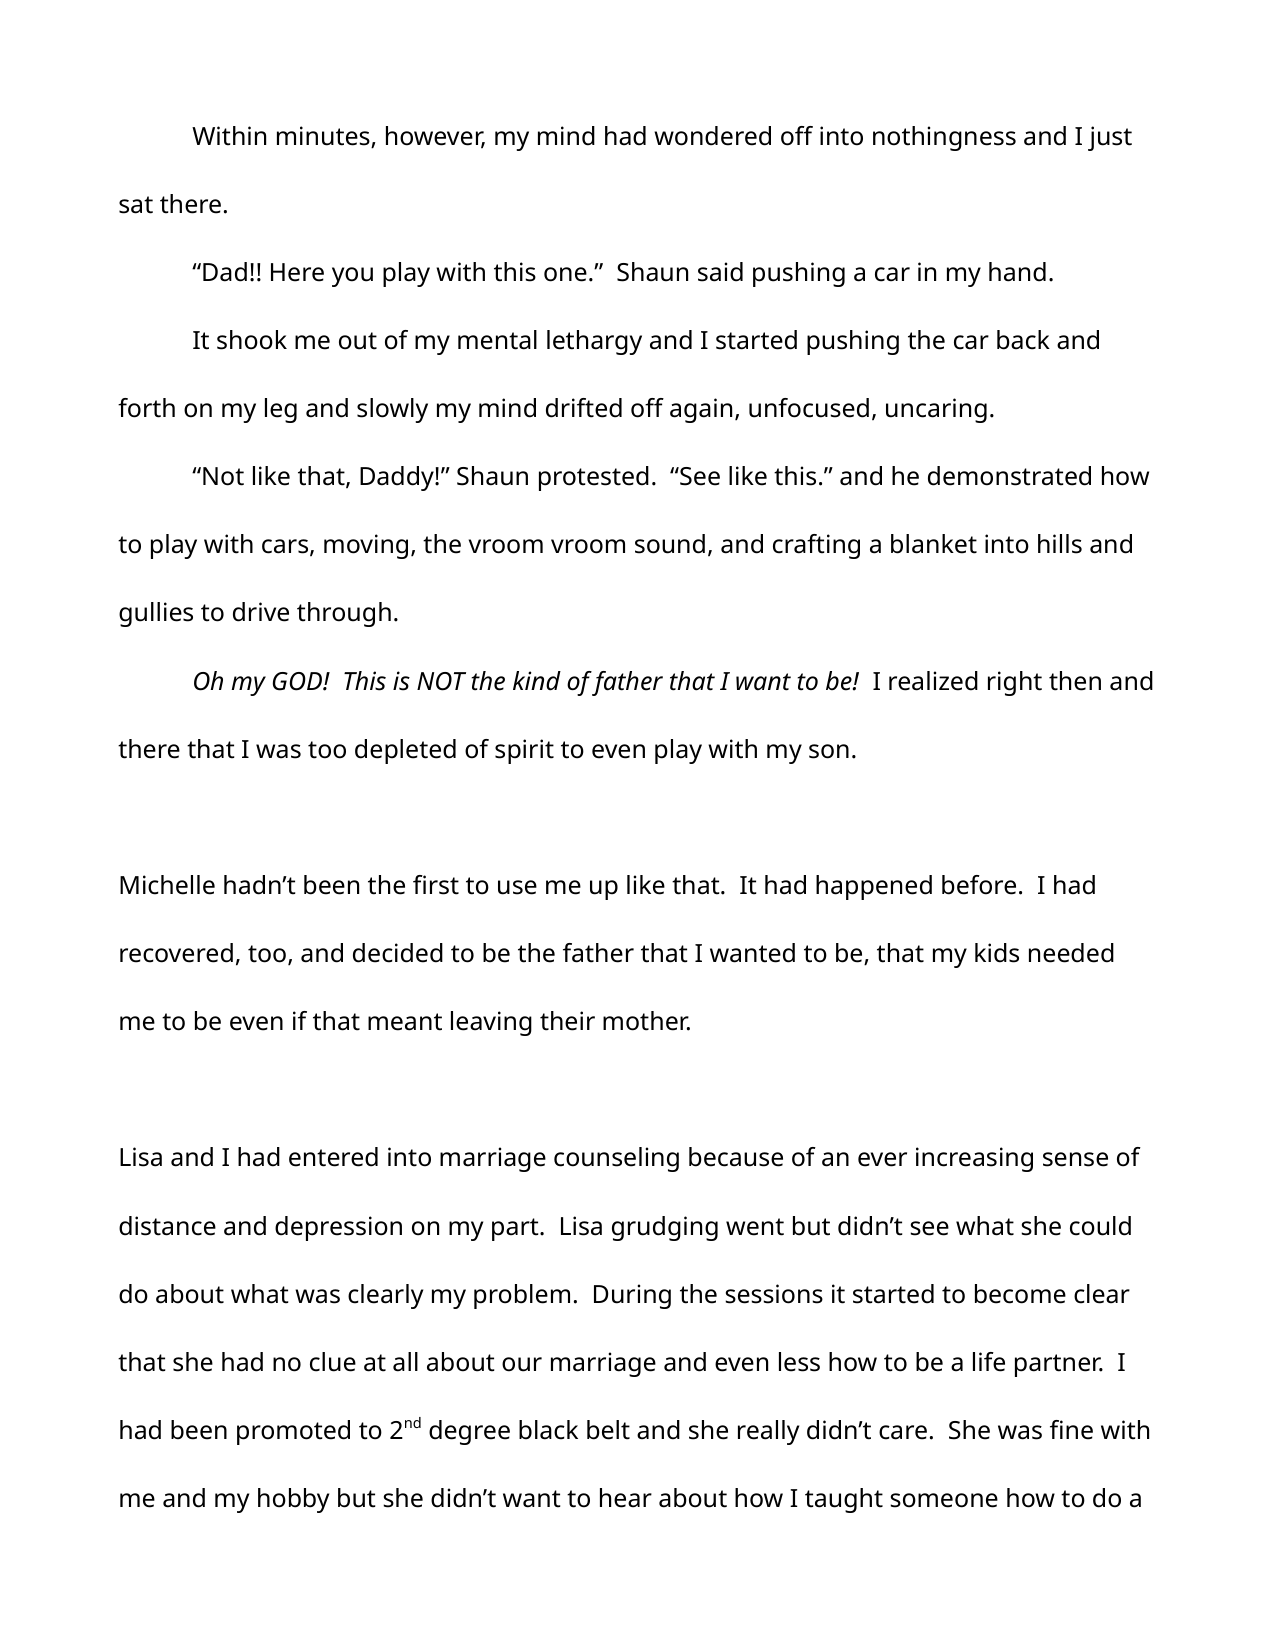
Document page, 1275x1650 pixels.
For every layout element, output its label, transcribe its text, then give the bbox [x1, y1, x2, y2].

text Oh my GOD! This is NOT the kind of father that I want to be! I realized right then and there that I was too depleted of spirit to even play with my son. [118, 663, 1157, 765]
text Lisa and I had entered into marriage counseling because of an ever increasing sense of distance and depression on my part. Lisa grudging went but didn’t see what she could do about what was clearly my problem. During the sessions it started to become clear that she had no clue at all about our marriage and even less how to be a life partner. I had been promoted to 2nd degree black belt and she really didn’t care. She was fine with me and my hobby but she didn’t want to hear about how I taught someone how to do a [118, 1140, 1157, 1515]
text It shook me out of my mental lethargy and I started pushing the car back and forth on my leg and slowly my mind drifted off again, unfocused, uncaring. [118, 322, 1157, 425]
text Michelle hadn’t been the first to use me up like that. It had happened before. I had recovered, too, and decided to be the father that I wanted to be, that my kids needed me to be even if that meant leaving their mother. [118, 867, 1157, 1038]
text “Dad!! Here you play with this one.” Shaun said pushing a car in my hand. [118, 254, 1157, 288]
text Within minutes, however, my mind had wondered off into nothingness and I just sat there. [118, 118, 1157, 220]
text “Not like that, Daddy!” Shaun protested. “See like this.” and he demonstrated how to play with cars, moving, the vroom vroom sound, and crafting a blanket into hills and gullies to drive through. [118, 459, 1157, 629]
